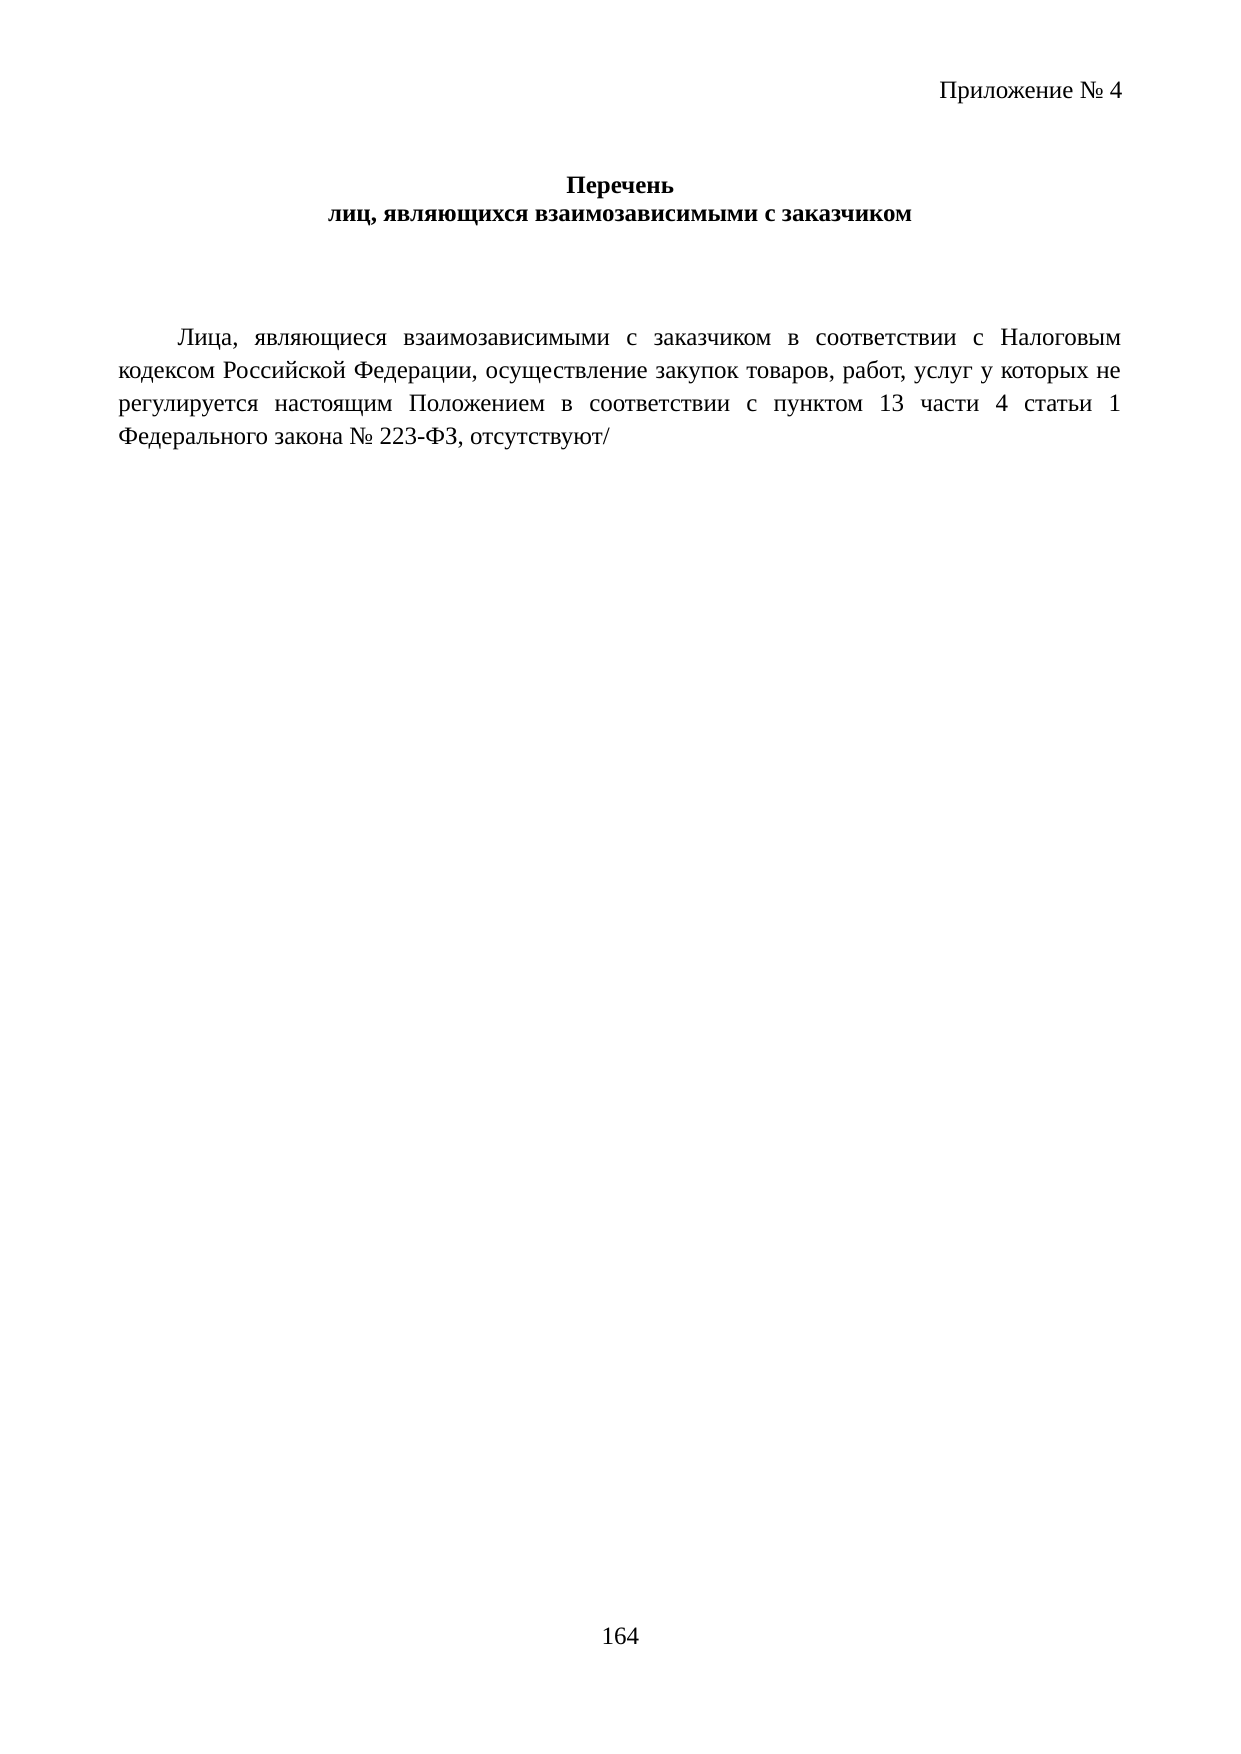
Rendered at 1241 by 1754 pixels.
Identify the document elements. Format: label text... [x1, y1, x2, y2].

text Лица, являющиеся взаимозависимыми с заказчиком в соответствии с Налоговым кодексом Российской Федерации, осуществление закупок товаров, работ, услуг у которых не регулируется настоящим Положением в соответствии с пунктом 13 части 4 статьи 1 Федерального закона № 223-ФЗ, отсутствуют/ [118, 322, 1122, 450]
text лиц, являющихся взаимозависимыми с заказчиком [118, 198, 1122, 227]
text Приложение № 4 [118, 75, 1122, 104]
text Перечень [118, 170, 1122, 198]
